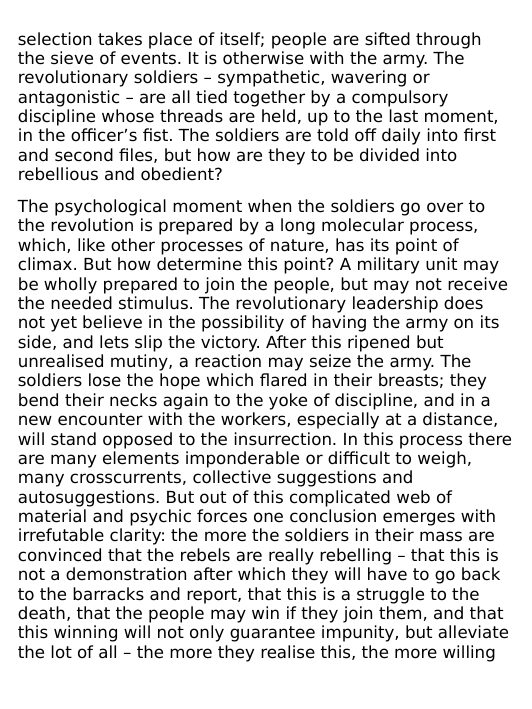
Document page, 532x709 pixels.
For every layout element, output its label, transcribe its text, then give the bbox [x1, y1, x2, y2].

text selection takes place of itself; people are sifted through the sieve of events. It is otherwise with the army. The revolutionary soldiers – sympathetic, wavering or antagonistic – are all tied together by a compulsory discipline whose threads are held, up to the last moment, in the officer’s fist. The soldiers are told off daily into first and second files, but how are they to be divided into rebellious and obedient? [18, 29, 514, 184]
text The psychological moment when the soldiers go over to the revolution is prepared by a long molecular process, which, like other processes of nature, has its point of climax. But how determine this point? A military unit may be wholly prepared to join the people, but may not receive the needed stimulus. The revolutionary leadership does not yet believe in the possibility of having the army on its side, and lets slip the victory. After this ripened but unrealised mutiny, a reaction may seize the army. The soldiers lose the hope which flared in their breasts; they bend their necks again to the yoke of discipline, and in a new encounter with the workers, especially at a distance, will stand opposed to the insurrection. In this process there are many elements imponderable or difficult to weigh, many crosscurrents, collective suggestions and autosuggestions. But out of this complicated web of material and psychic forces one conclusion emerges with irrefutable clarity: the more the soldiers in their mass are convinced that the rebels are really rebelling – that this is not a demonstration after which they will have to go back to the barracks and report, that this is a struggle to the death, that the people may win if they join them, and that this winning will not only guarantee impunity, but alleviate the lot of all – the more they realise this, the more willing [18, 197, 514, 662]
